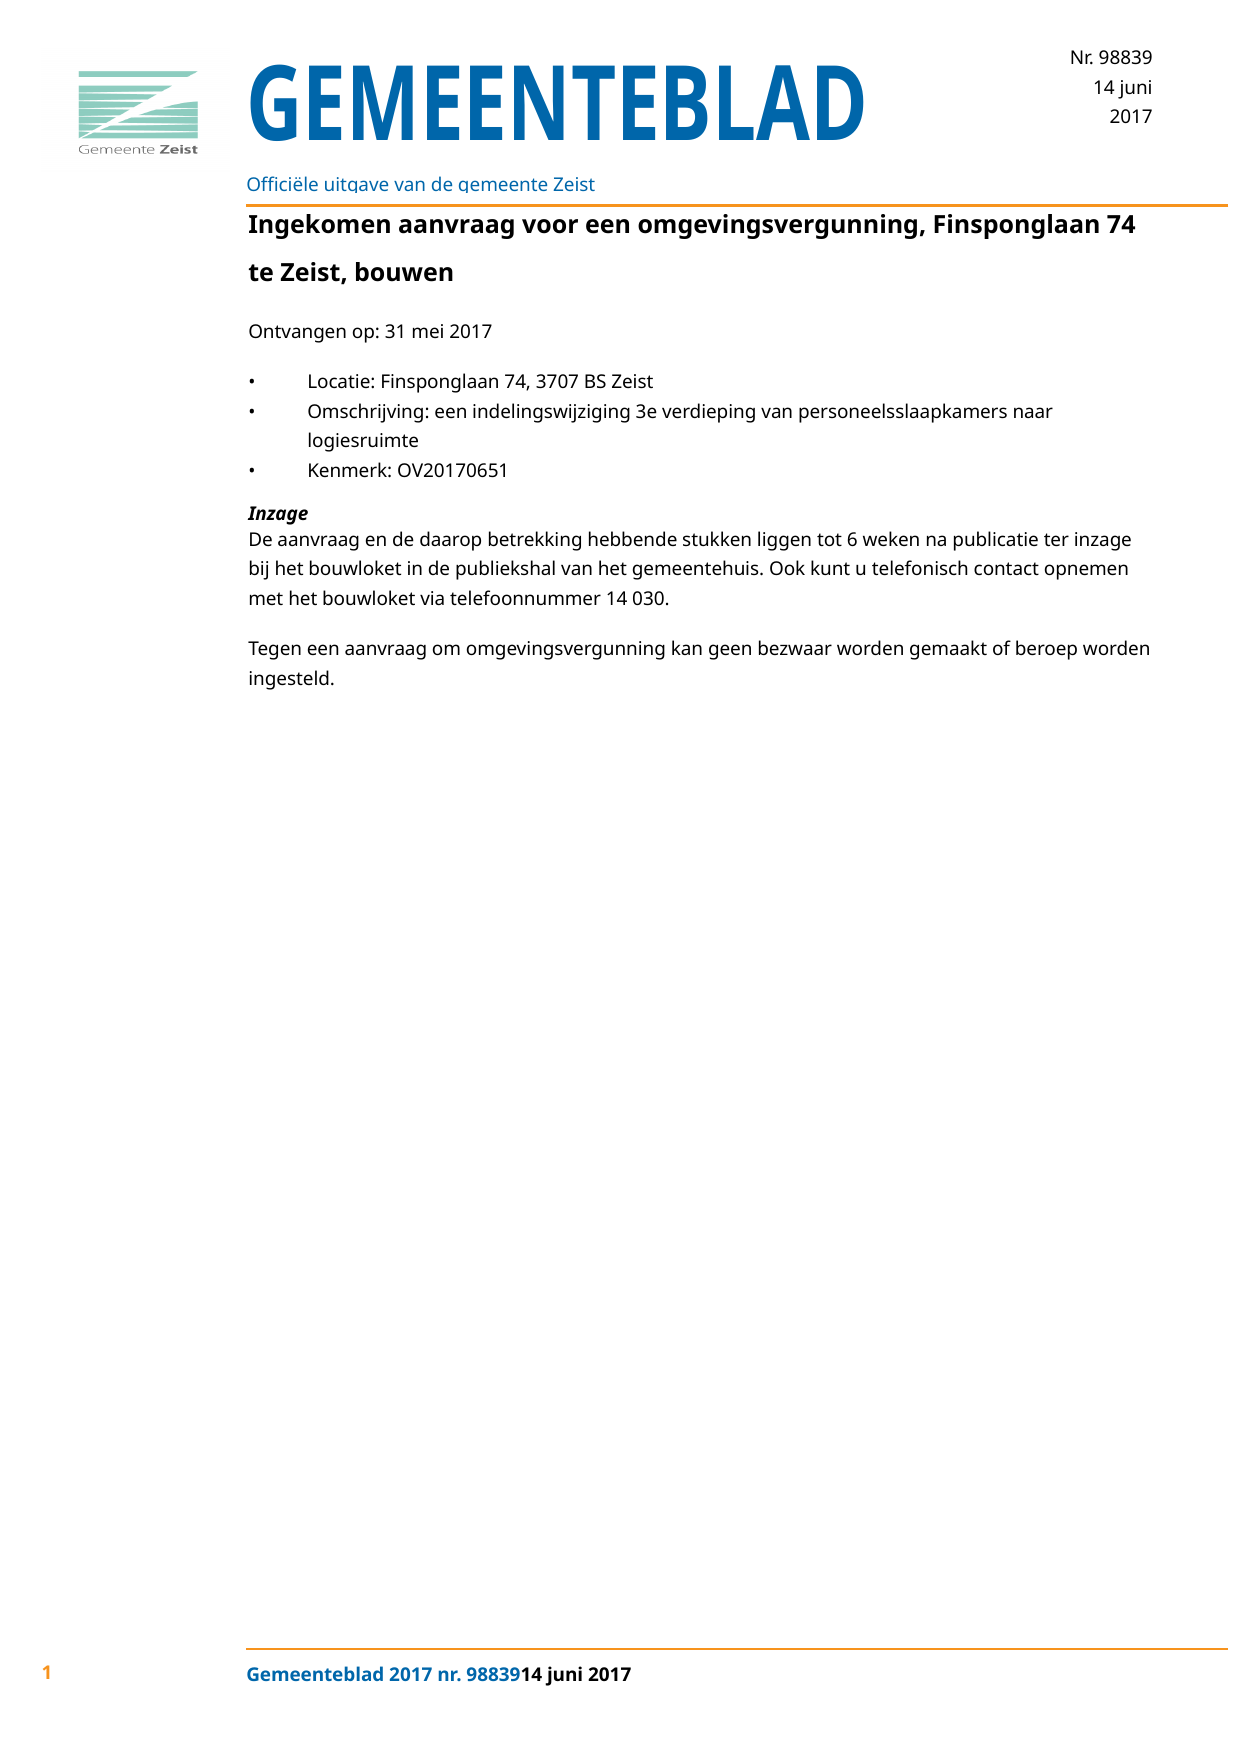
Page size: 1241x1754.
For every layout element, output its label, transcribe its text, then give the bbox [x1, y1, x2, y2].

list Omschrijving: een indelingswijziging 3e verdieping van personeelsslaapkamers naar logiesruimte [248, 398, 1152, 453]
list Kenmerk: OV20170651 [248, 457, 1152, 483]
text Inzage [248, 500, 1152, 526]
text Ingekomen aanvraag voor een omgevingsvergunning, Finsponglaan 74 te Zeist, bouwen [248, 207, 1152, 288]
text De aanvraag en de daarop betrekking hebbende stukken liggen tot 6 weken na publicatie ter inzage bij het bouwloket in de publiekshal van het gemeentehuis. Ook kunt u telefonisch contact opnemen met het bouwloket via telefoonnummer 14 030. [248, 526, 1152, 611]
text Ontvangen op: 31 mei 2017 [248, 318, 1152, 344]
list Locatie: Finsponglaan 74, 3707 BS Zeist [248, 368, 1152, 394]
picture [41, 47, 231, 172]
text Tegen een aanvraag om omgevingsvergunning kan geen bezwaar worden gemaakt of beroep worden ingesteld. [248, 636, 1152, 691]
